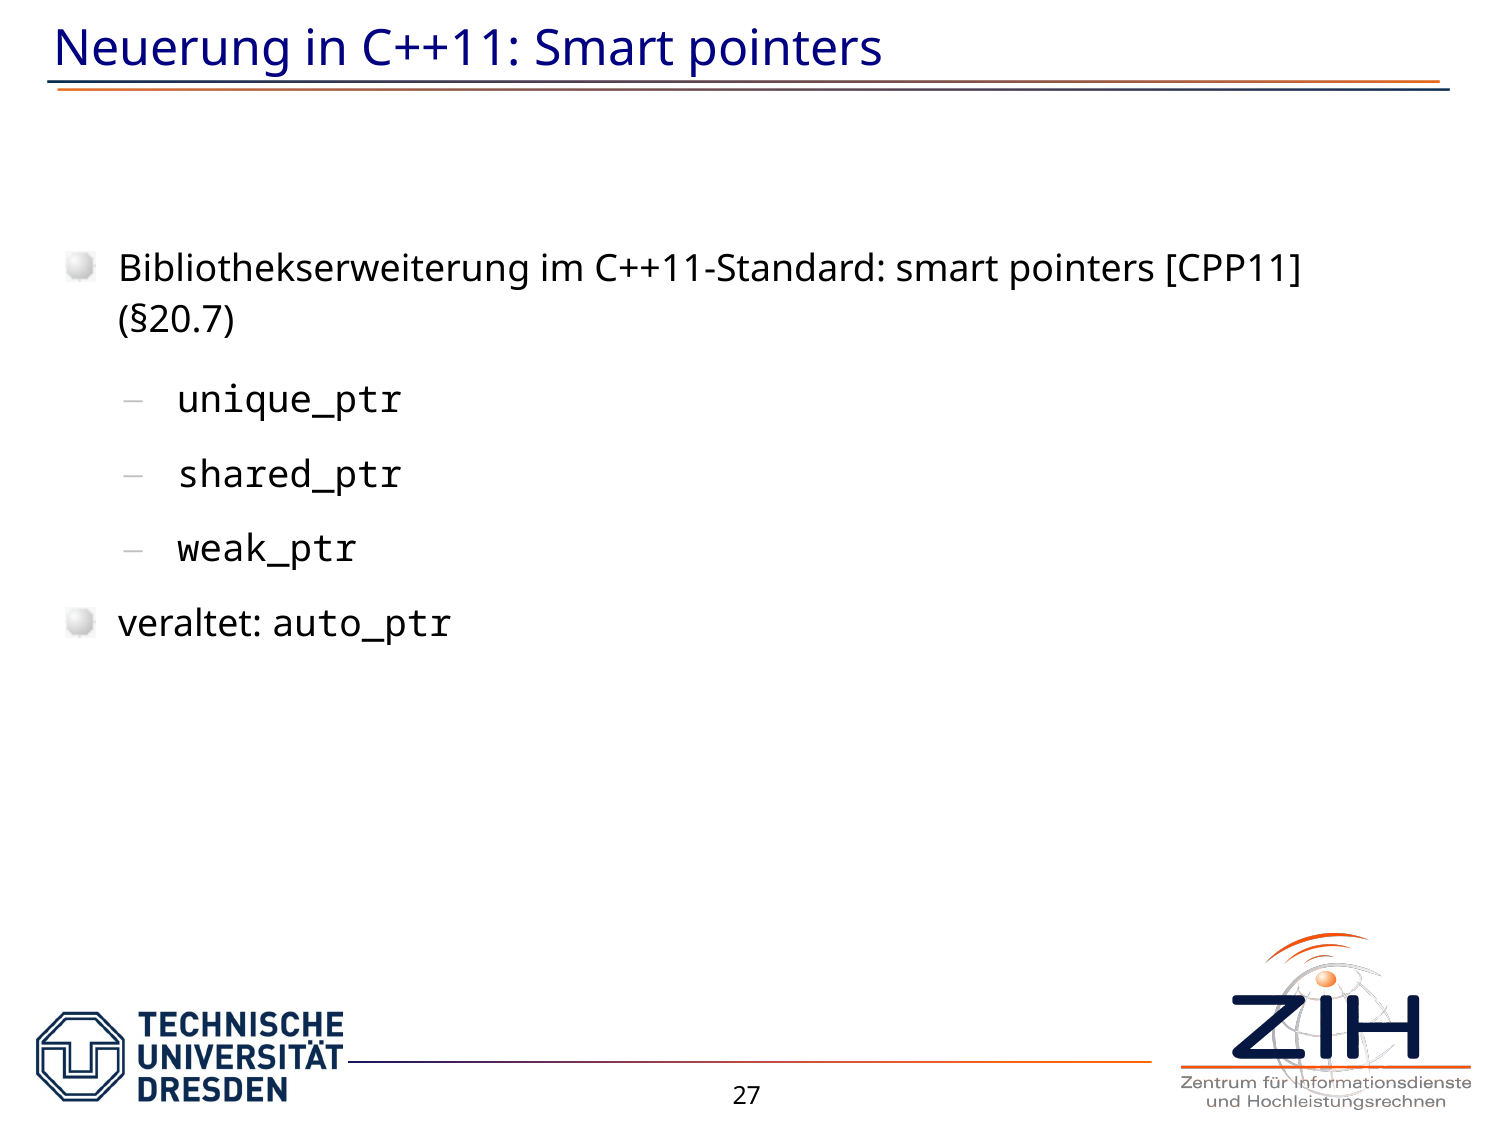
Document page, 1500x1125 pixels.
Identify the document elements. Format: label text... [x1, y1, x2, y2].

picture [47, 80, 1450, 91]
picture [1181, 933, 1471, 1110]
picture [35, 1011, 343, 1102]
list Bibliothekserweiterung im C++11-Standard: smart pointers [CPP11](§20.7) unique_ptr shared_ptr weak_ptr veraltet: auto_ptr [29, 118, 1418, 771]
title Neuerung in C++11: Smart pointers [53, 12, 1453, 81]
